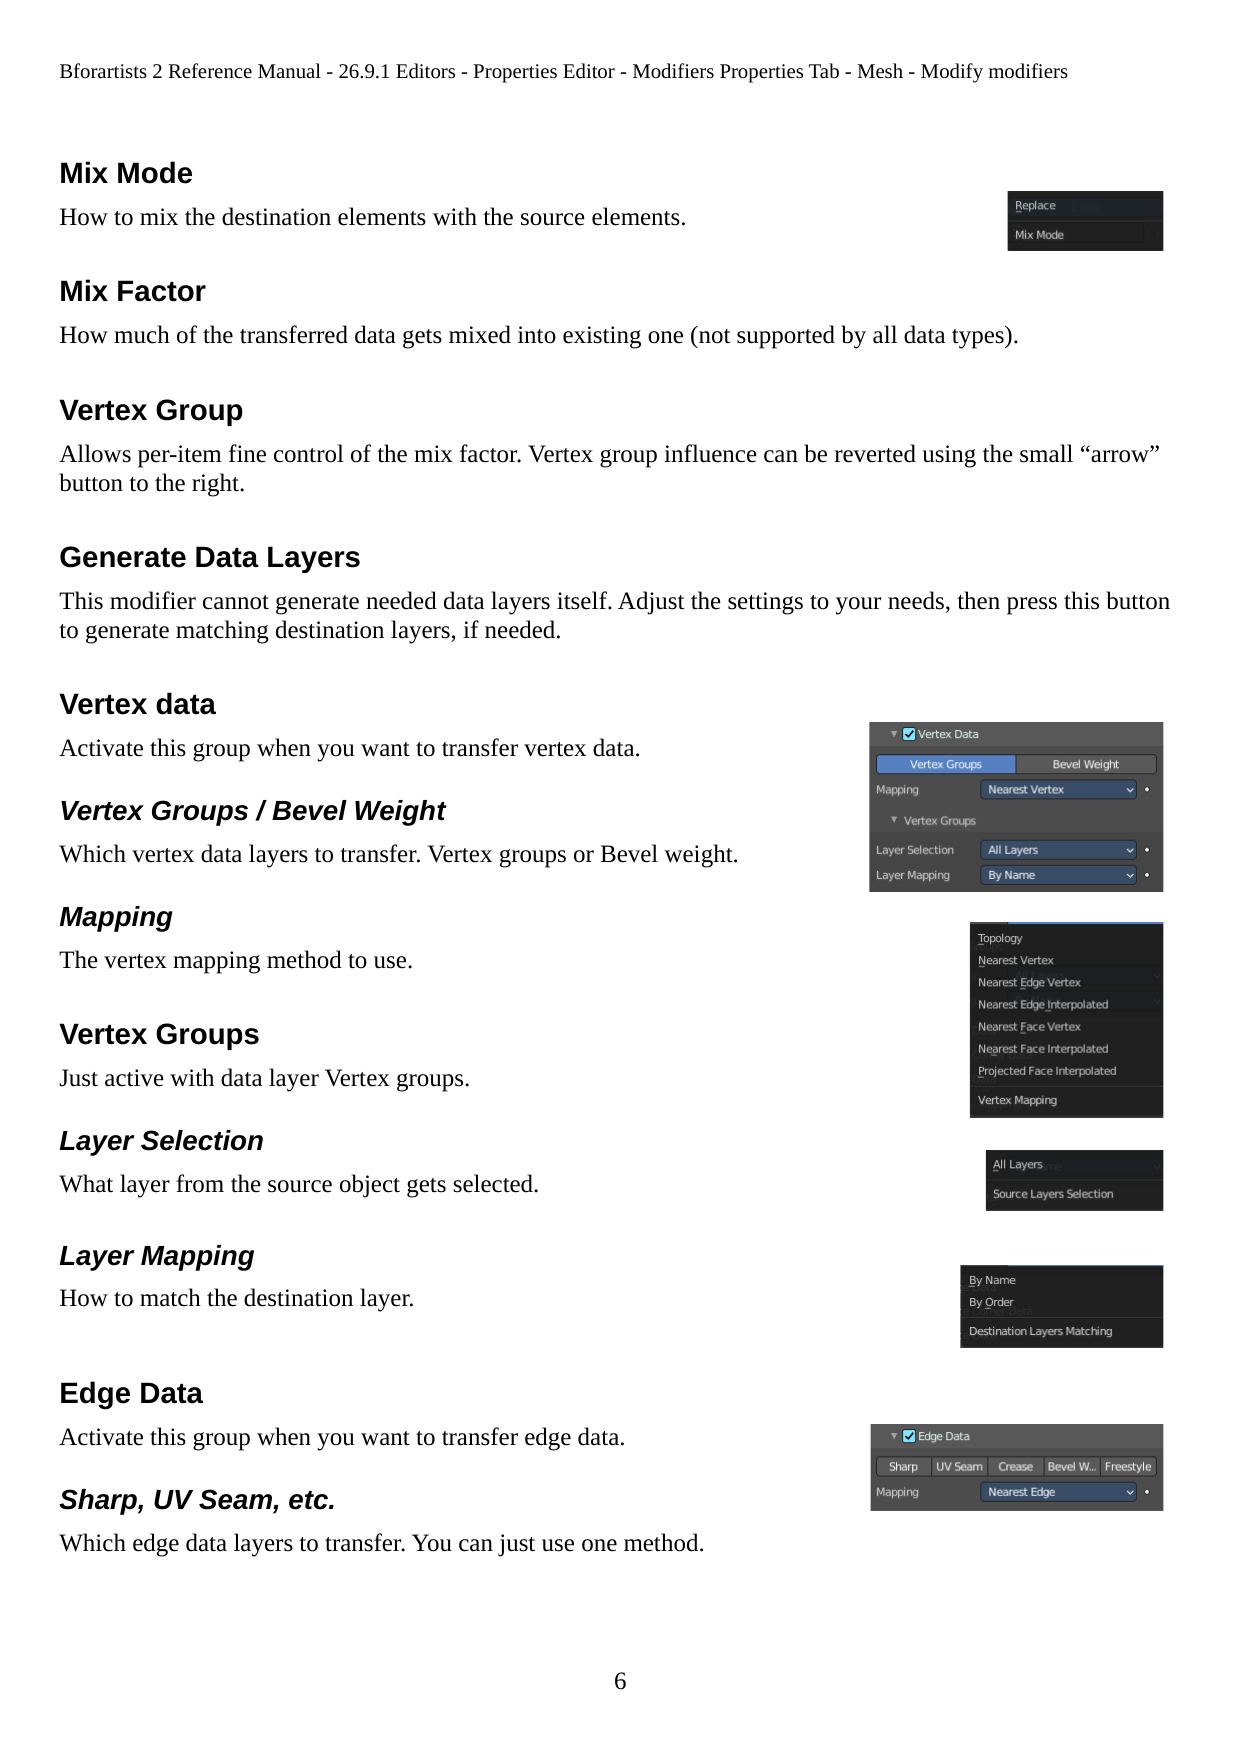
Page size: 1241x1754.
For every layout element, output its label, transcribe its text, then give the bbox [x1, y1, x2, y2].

subtitle Sharp, UV Seam, etc. [59, 1484, 1181, 1516]
subtitle Layer Selection [59, 1125, 1181, 1157]
picture [870, 1424, 1164, 1511]
text How to match the destination layer. [59, 1283, 960, 1312]
picture [960, 1265, 1164, 1348]
subtitle Mix Mode [59, 156, 1181, 190]
subtitle Vertex Group [59, 393, 1181, 426]
picture [869, 722, 1164, 892]
subtitle Vertex data [59, 687, 1181, 721]
text How to mix the destination elements with the source elements. [59, 202, 1007, 231]
text What layer from the source object gets selected. [59, 1169, 985, 1198]
subtitle Edge Data [59, 1376, 1181, 1410]
subtitle Generate Data Layers [59, 540, 1181, 573]
text Activate this group when you want to transfer vertex data. [59, 733, 869, 762]
text Just active with data layer Vertex groups. [59, 1063, 969, 1092]
text How much of the transferred data gets mixed into existing one (not supported by all data types). [59, 321, 1181, 349]
text Activate this group when you want to transfer edge data. [59, 1422, 1181, 1451]
picture [969, 922, 1164, 1118]
subtitle Vertex Groups / Bevel Weight [59, 794, 869, 826]
picture [1007, 191, 1164, 251]
subtitle [1164, 1017, 1181, 1051]
text Allows per-item fine control of the mix factor. Vertex group influence can be reverted using the small “arrow” button to the right. [59, 439, 1181, 496]
subtitle Vertex Groups [59, 1017, 969, 1051]
text The vertex mapping method to use. [59, 945, 969, 974]
subtitle Mapping [59, 901, 1181, 932]
subtitle Mix Factor [59, 274, 1181, 308]
text This modifier cannot generate needed data layers itself. Adjust the settings to your needs, then press this button to generate matching destination layers, if needed. [59, 586, 1181, 643]
text Which vertex data layers to transfer. Vertex groups or Bevel weight. [59, 839, 869, 868]
subtitle Layer Mapping [59, 1239, 1181, 1271]
text Which edge data layers to transfer. You can just use one method. [59, 1528, 1181, 1557]
picture [985, 1150, 1164, 1211]
